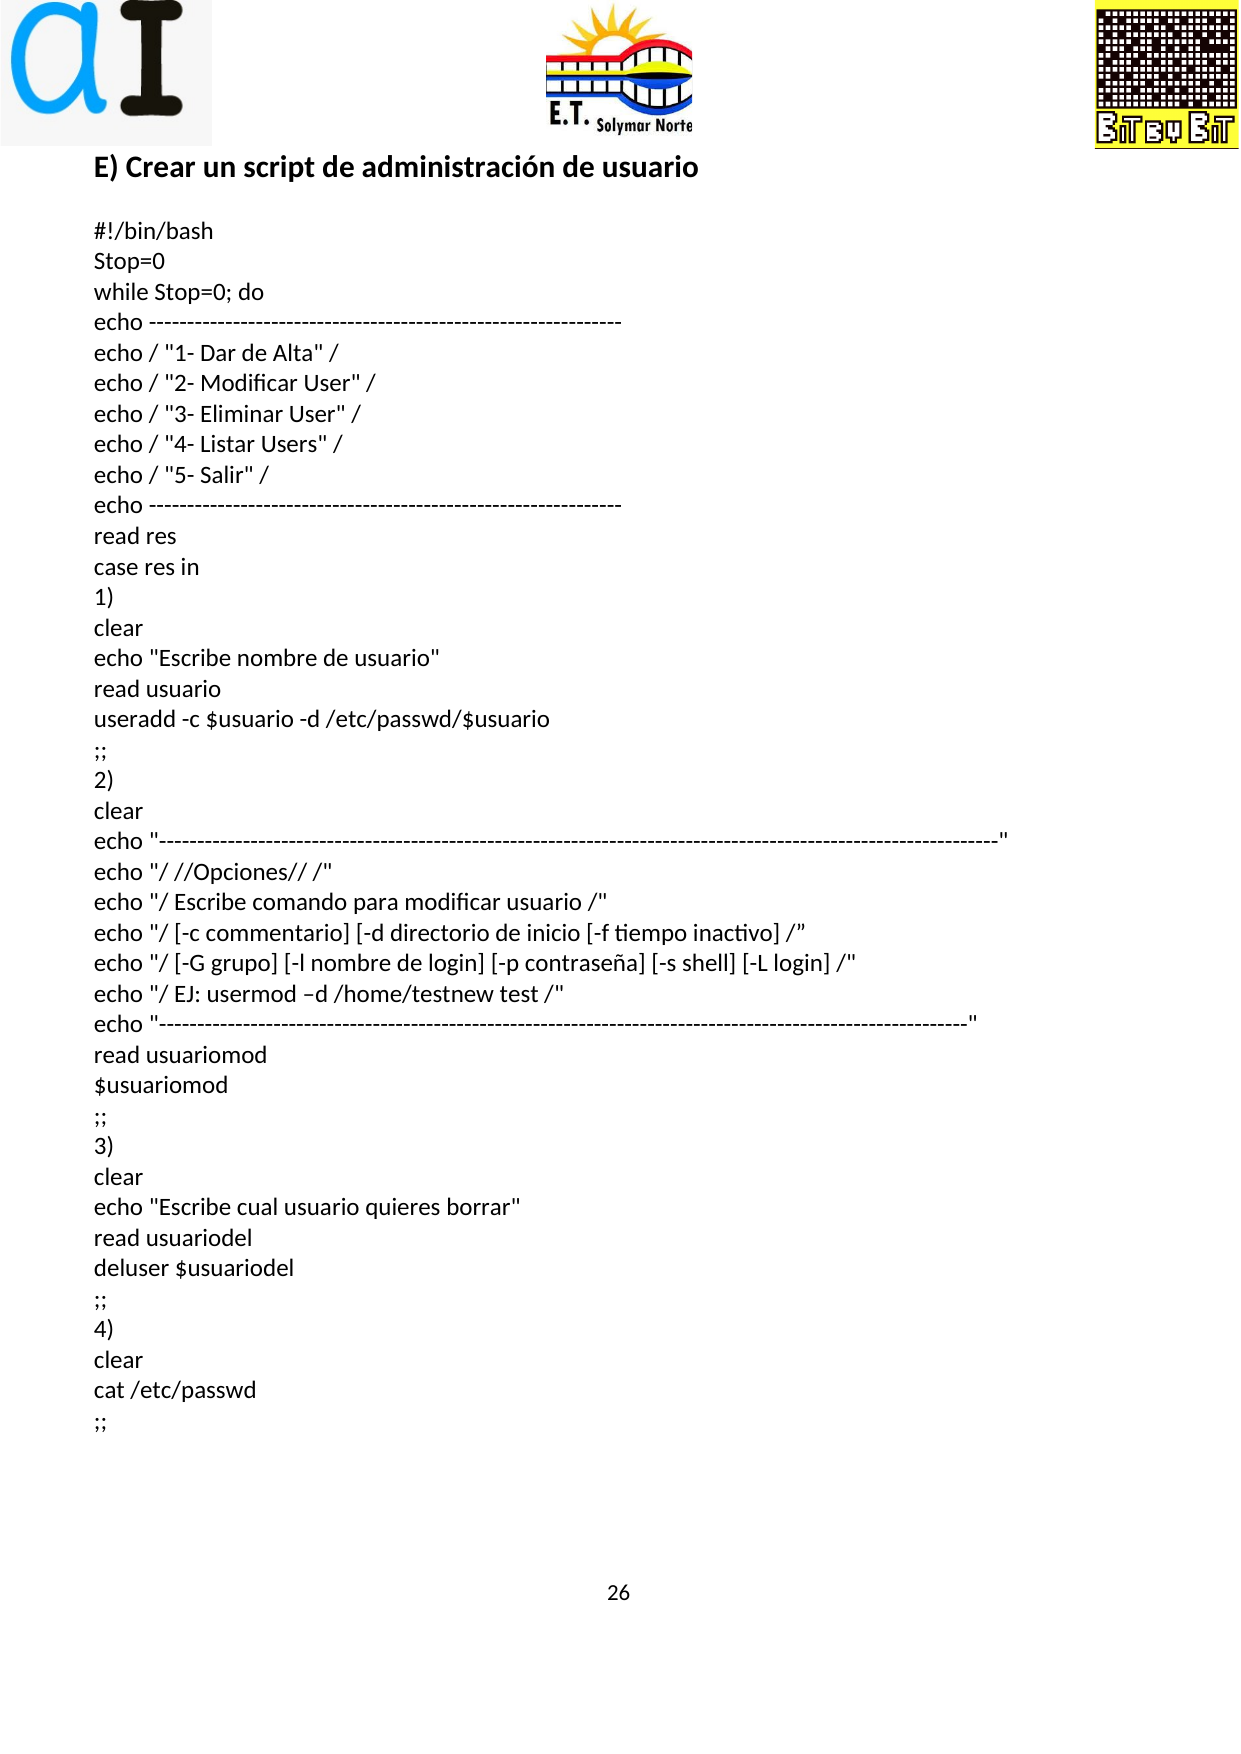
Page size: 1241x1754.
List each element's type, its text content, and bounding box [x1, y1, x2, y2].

text E) Crear un script de administración de usuario [94, 148, 1143, 186]
text #!/bin/bash Stop=0 while Stop=0; do echo -------------------------------------------------------------- echo / "1- Dar de Alta" / echo / "2- Modificar User" / echo / "3- Eliminar User" / echo / "4- Listar Users" / echo / "5- Salir" / echo -------------------------------------------------------------- read res case res in 1) clear echo "Escribe nombre de usuario" read usuario useradd -c $usuario -d /etc/passwd/$usuario ;; 2) clear echo "--------------------------------------------------------------------------------------------------------------" echo "/ //Opciones// /" echo "/ Escribe comando para modificar usuario /" echo "/ [-c commentario] [-d directorio de inicio [-f tiempo inactivo] /” echo "/ [-G grupo] [-l nombre de login] [-p contraseña] [-s shell] [-L login] /" echo "/ EJ: usermod –d /home/testnew test /" echo "----------------------------------------------------------------------------------------------------------" read usuariomod $usuariomod ;; 3) clear echo "Escribe cual usuario quieres borrar" read usuariodel deluser $usuariodel ;; 4) clear cat /etc/passwd ;; [94, 215, 1143, 1464]
picture [1094, 0, 1239, 149]
picture [546, 0, 693, 146]
picture [0, 0, 212, 146]
